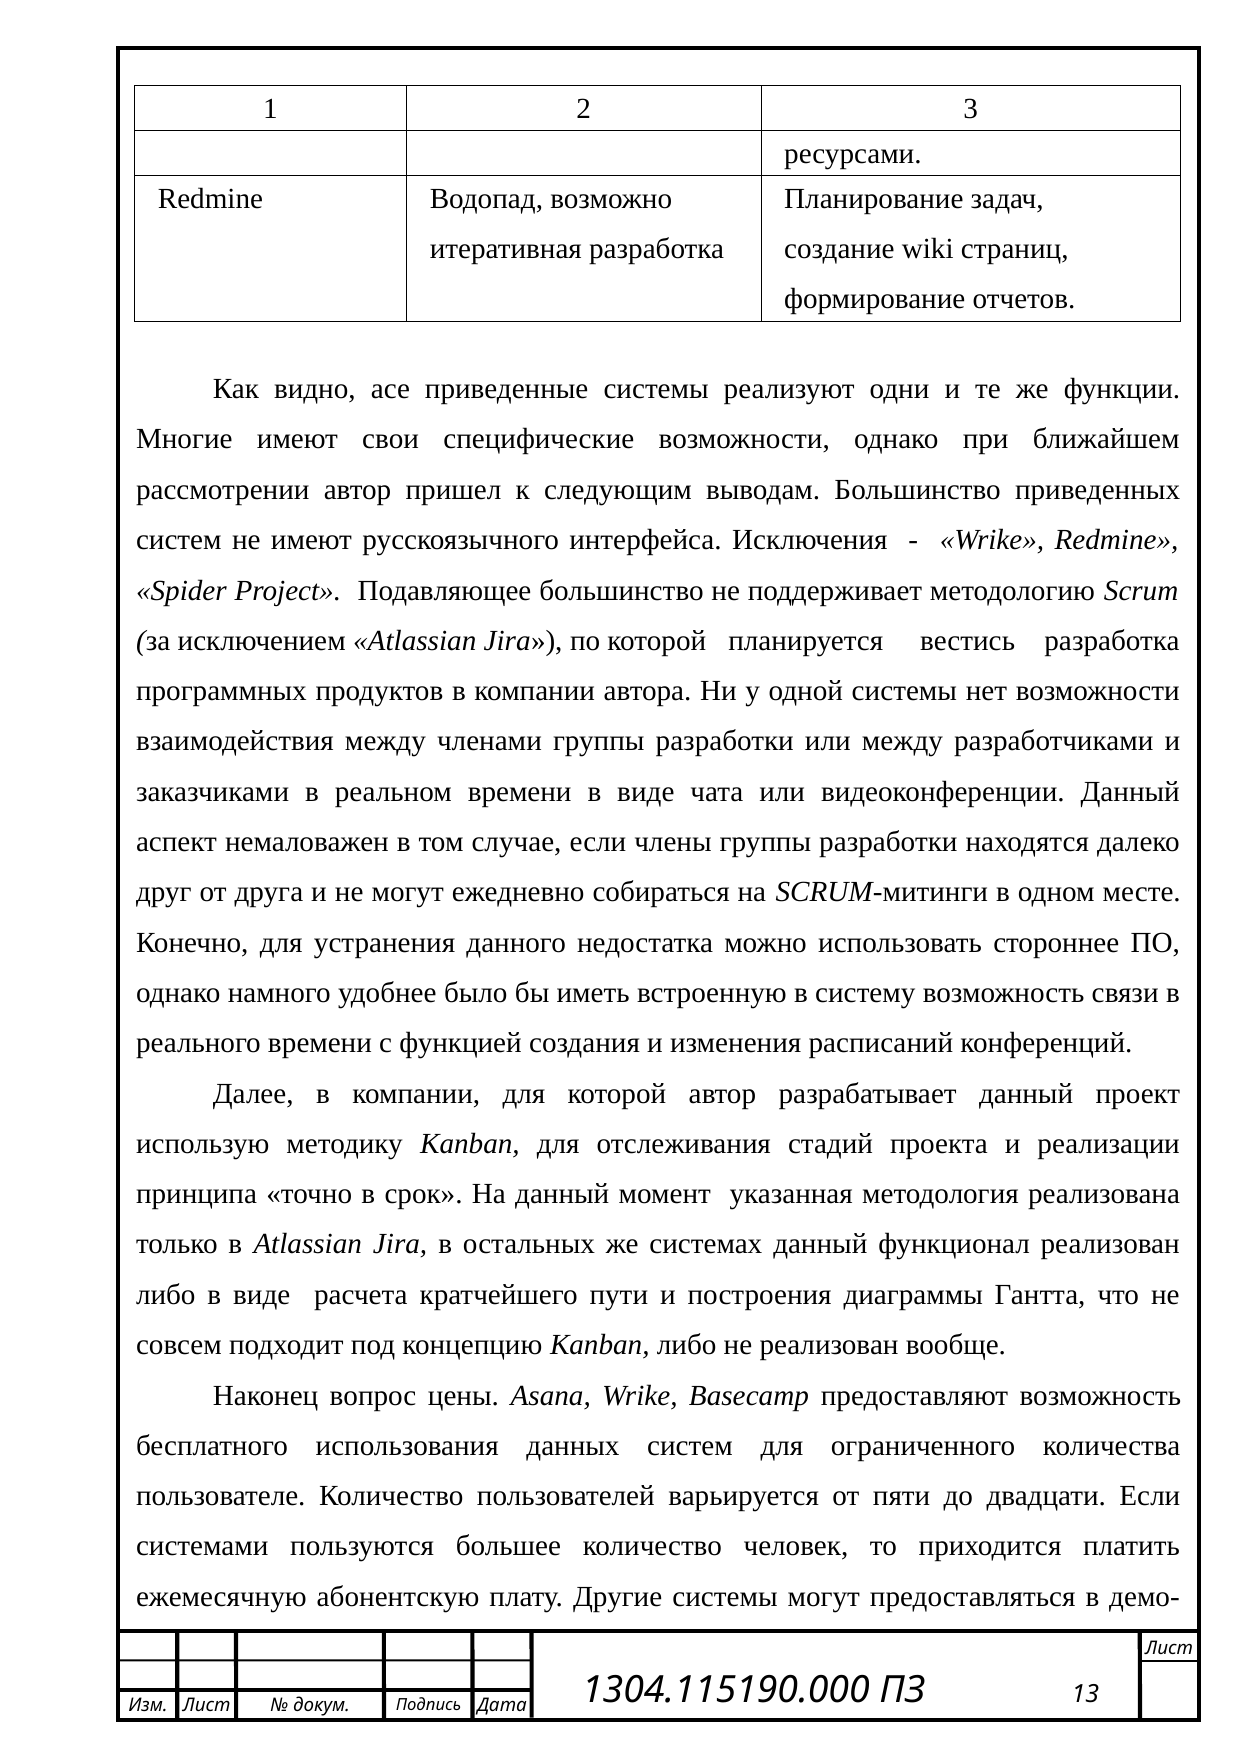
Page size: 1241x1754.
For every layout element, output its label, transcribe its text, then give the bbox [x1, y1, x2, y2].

table_cell Redmine [135, 176, 406, 321]
text Наконец вопрос цены. Asana, Wrike, Basecamp предоставляют возможность бесплатного использования данных систем для ограниченного количества пользователе. Количество пользователей варьируется от пяти до двадцати. Если системами пользуются большее количество человек, то приходится платить ежемесячную абонентскую плату. Другие системы могут предоставляться в демо- [136, 1378, 1181, 1612]
text Далее, в компании, для которой автор разрабатывает данный проект использую методику Kanban, для отслеживания стадий проекта и реализации принципа «точно в срок». На данный момент указанная методология реализована только в Atlassian Jira, в остальных же системах данный функционал реализован либо в виде расчета кратчейшего пути и построения диаграммы Гантта, что не совсем подходит под концепцию Kanban, либо не реализован вообще. [136, 1076, 1181, 1361]
table_cell ресурсами. [762, 131, 1180, 175]
text Как видно, асе приведенные системы реализуют одни и те же функции. Многие имеют свои специфические возможности, однако при ближайшем рассмотрении автор пришел к следующим выводам. Большинство приведенных систем не имеют русскоязычного интерфейса. Исключения - «Wrike», Redmine», «Spider Project». Подавляющее большинство не поддерживает методологию Scrum (за исключением «Atlassian Jira»), по которой планируется вестись разработка программных продуктов в компании автора. Ни у одной системы нет возможности взаимодействия между членами группы разработки или между разработчиками и заказчиками в реальном времени в виде чата или видеоконференции. Данный аспект немаловажен в том случае, если члены группы разработки находятся далеко друг от друга и не могут ежедневно собираться на SCRUM-митинги в одном месте. Конечно, для устранения данного недостатка можно использовать стороннее ПО, однако намного удобнее было бы иметь встроенную в систему возможность связи в реального времени с функцией создания и изменения расписаний конференций. [136, 371, 1181, 1059]
table_cell [407, 131, 761, 175]
table_header 3 [762, 86, 1180, 130]
table_header 2 [407, 86, 761, 130]
table_cell [135, 131, 406, 175]
table_header 1 [135, 86, 406, 130]
table_cell Водопад, возможно итеративная разработка [407, 176, 761, 321]
table_cell Планирование задач, создание wiki страниц, формирование отчетов. [762, 176, 1180, 321]
